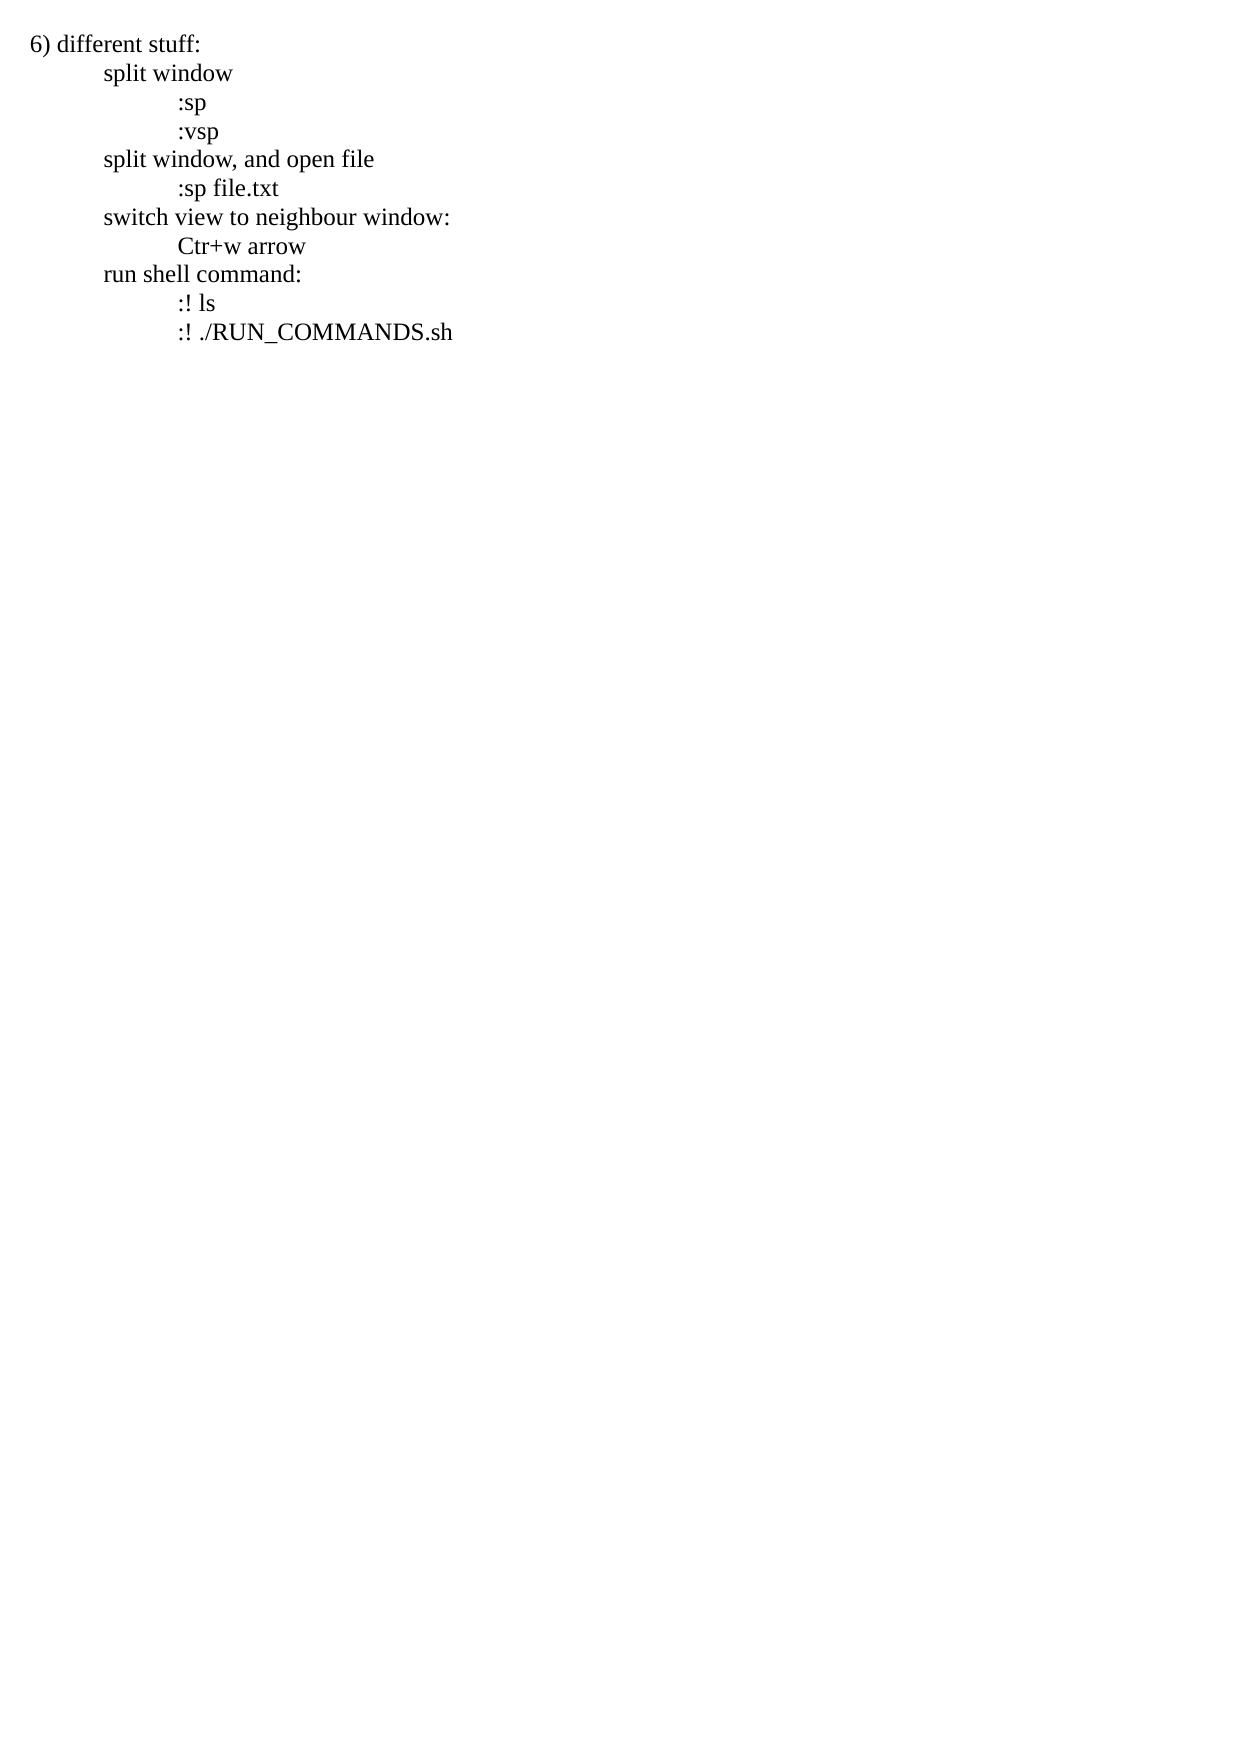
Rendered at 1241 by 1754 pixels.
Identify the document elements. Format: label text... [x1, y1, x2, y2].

text Ctr+w arrow run shell command: :! ls :! ./RUN_COMMANDS.sh [29, 231, 1211, 374]
text 6) different stuff: [29, 29, 1211, 58]
text switch view to neighbour window: [29, 202, 1211, 231]
text split window :sp :vsp [29, 58, 1211, 144]
text split window, and open file :sp file.txt [29, 144, 1211, 202]
